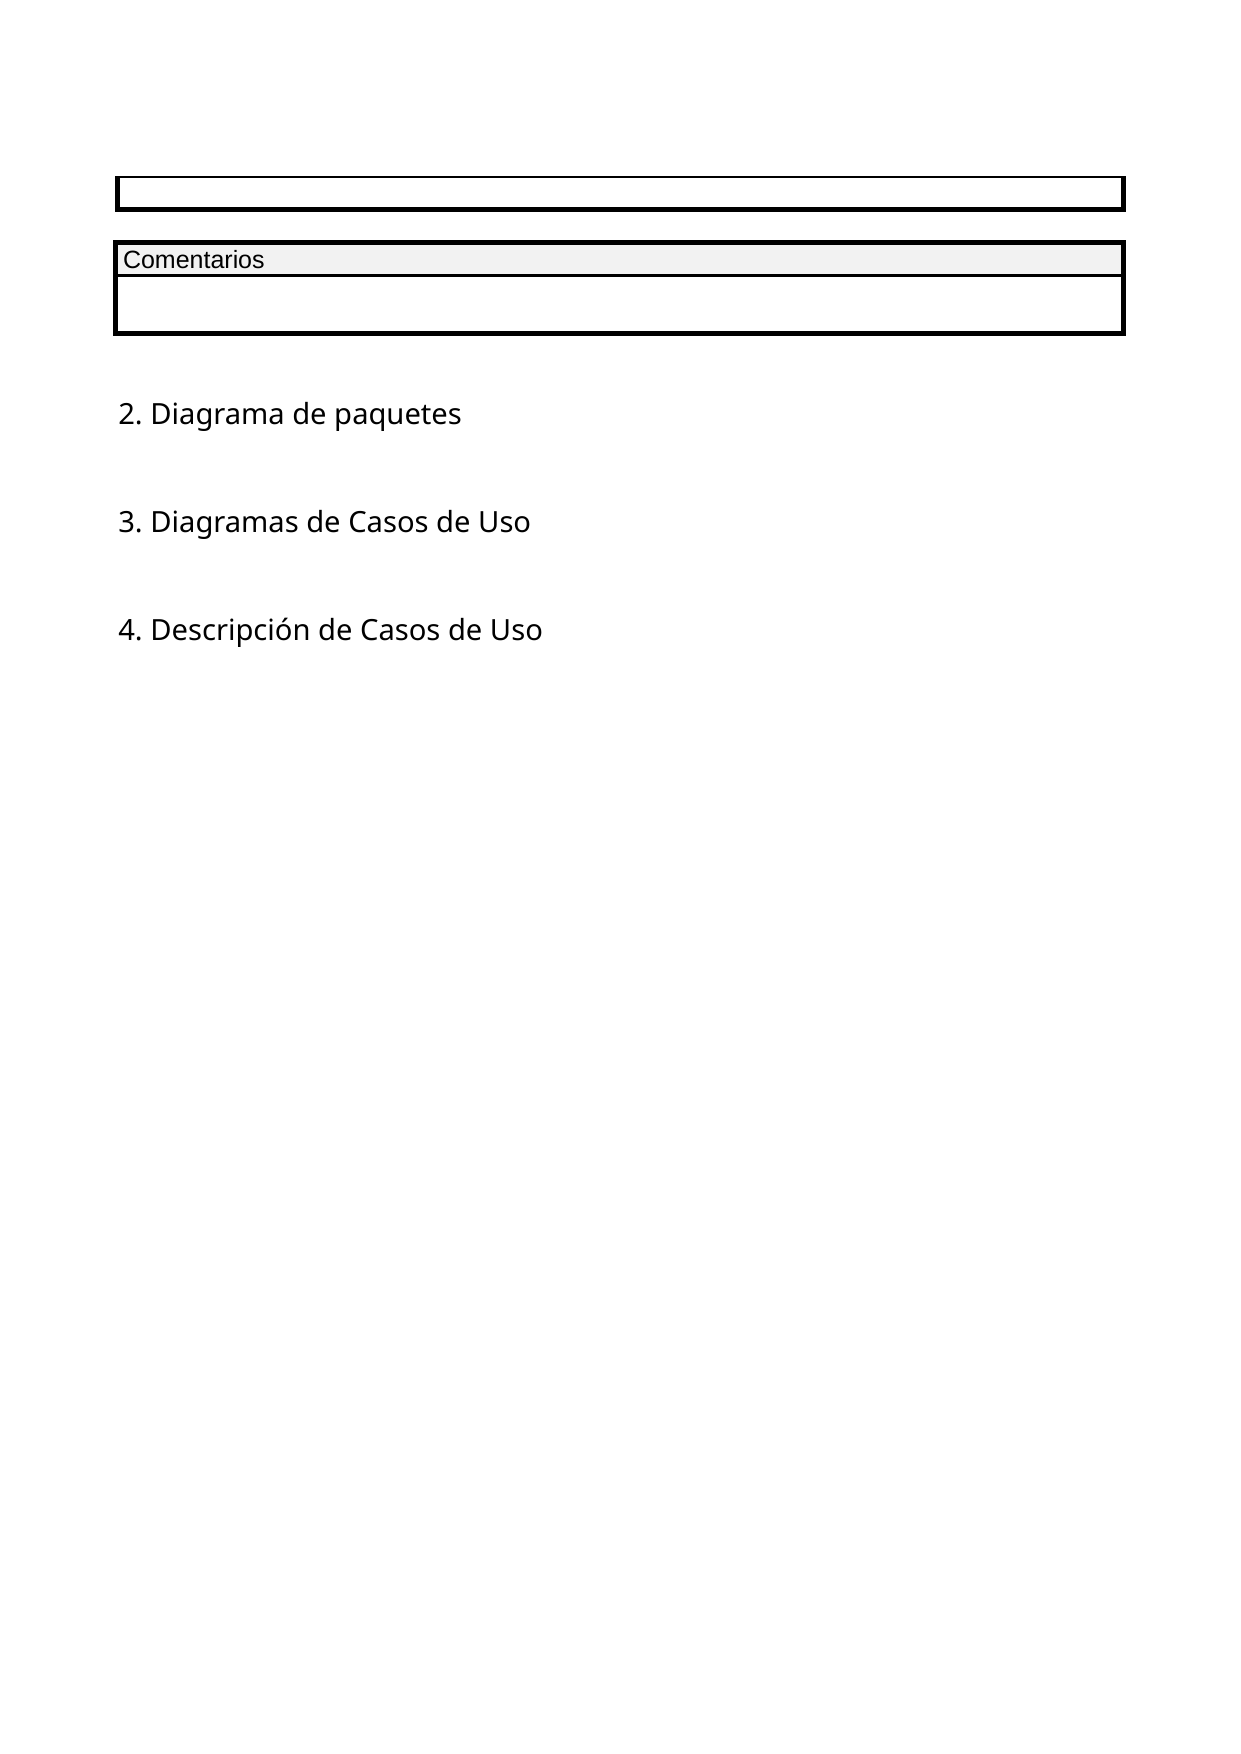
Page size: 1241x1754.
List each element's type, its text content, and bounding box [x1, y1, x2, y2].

table_cell [120, 178, 1121, 207]
table_header Comentarios [118, 245, 1121, 274]
text 2. Diagrama de paquetes [118, 393, 1122, 433]
table_cell [118, 277, 1121, 331]
text 4. Descripción de Casos de Uso [118, 609, 1122, 648]
text 3. Diagramas de Casos de Uso [118, 501, 1122, 541]
